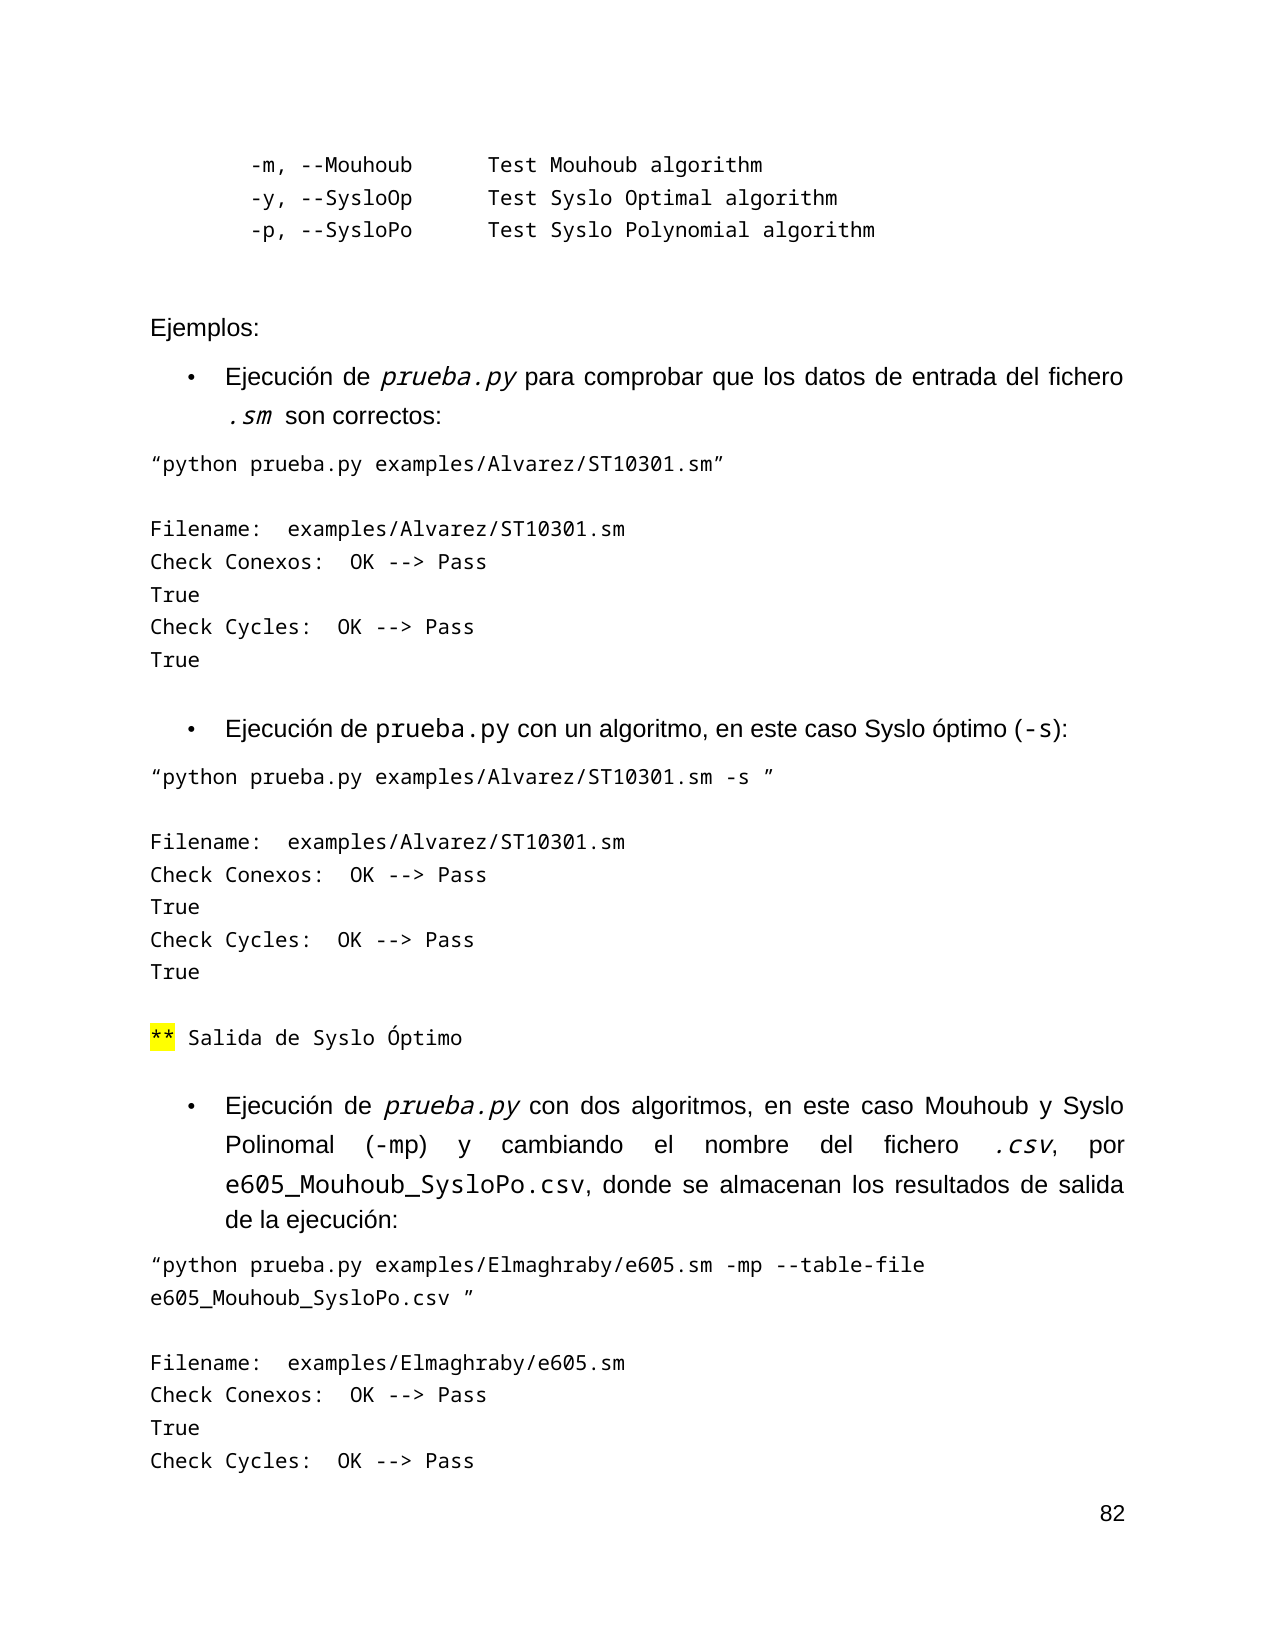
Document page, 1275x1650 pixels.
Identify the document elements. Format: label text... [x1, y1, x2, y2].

list Ejecución de prueba.py con dos algoritmos, en este caso Mouhoub y Syslo Polinomal (-mp) y cambiando el nombre del fichero .csv, por e605_Mouhoub_SysloPo.csv, donde se almacenan los resultados de salida de la ejecución: [187, 1088, 1125, 1233]
text True [150, 957, 1125, 986]
text True [150, 580, 1125, 608]
text Filename: examples/Elmaghraby/e605.sm [150, 1348, 1125, 1376]
text Check Cycles: OK --> Pass [150, 925, 1125, 953]
text Check Cycles: OK --> Pass [150, 612, 1125, 641]
list Ejecución de prueba.py para comprobar que los datos de entrada del fichero .sm son correctos: [187, 358, 1125, 432]
text “python prueba.py examples/Alvarez/ST10301.sm -s ” [150, 762, 1125, 790]
text True [150, 1413, 1125, 1442]
list Ejecución de prueba.py con un algoritmo, en este caso Syslo óptimo (-s): [187, 710, 1125, 744]
text Check Conexos: OK --> Pass [150, 860, 1125, 888]
text Check Cycles: OK --> Pass [150, 1446, 1125, 1474]
text Filename: examples/Alvarez/ST10301.sm [150, 827, 1125, 856]
text Check Conexos: OK --> Pass [150, 547, 1125, 576]
text “python prueba.py examples/Alvarez/ST10301.sm” [150, 449, 1125, 478]
text “python prueba.py examples/Elmaghraby/e605.sm -mp --table-file e605_Mouhoub_SysloPo.csv ” [150, 1250, 1125, 1311]
text True [150, 645, 1125, 673]
text Check Conexos: OK --> Pass [150, 1381, 1125, 1409]
text -y, --SysloOp Test Syslo Optimal algorithm [150, 183, 1125, 211]
text ** Salida de Syslo Óptimo [150, 1023, 1125, 1051]
text Ejemplos: [150, 313, 1125, 342]
text Filename: examples/Alvarez/ST10301.sm [150, 514, 1125, 543]
text -p, --SysloPo Test Syslo Polynomial algorithm [150, 215, 1125, 244]
text -m, --Mouhoub Test Mouhoub algorithm [150, 150, 1125, 178]
text True [150, 892, 1125, 921]
